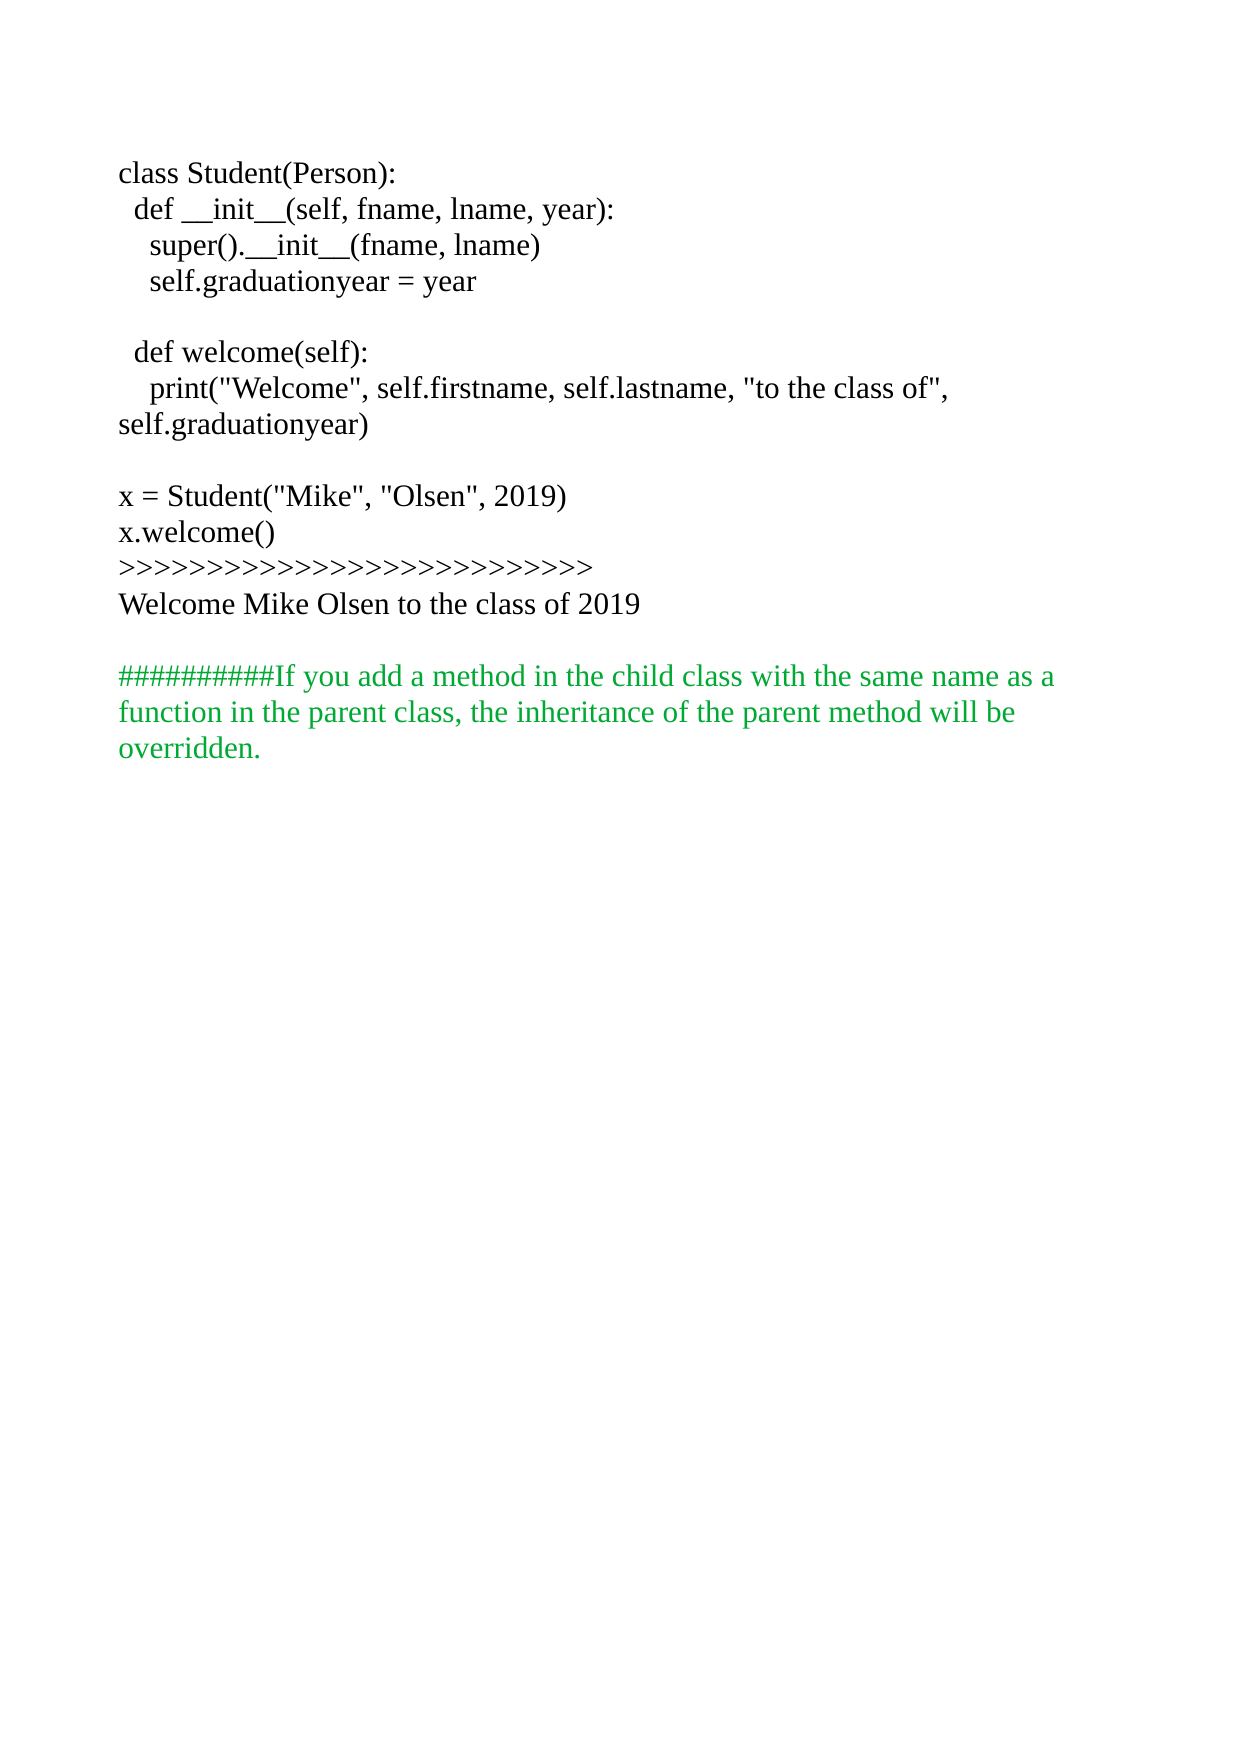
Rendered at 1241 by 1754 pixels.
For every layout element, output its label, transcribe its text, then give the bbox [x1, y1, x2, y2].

text Welcome Mike Olsen to the class of 2019 [118, 585, 1122, 621]
text super().__init__(fname, lname) [118, 226, 1122, 262]
text >>>>>>>>>>>>>>>>>>>>>>>>>>> [118, 549, 1122, 585]
text self.graduationyear = year [118, 262, 1122, 298]
text def __init__(self, fname, lname, year): [118, 190, 1122, 226]
text x = Student("Mike", "Olsen", 2019) [118, 477, 1122, 513]
text x.welcome() [118, 513, 1122, 549]
text ##########If you add a method in the child class with the same name as a function in the parent class, the inheritance of the parent method will be overridden. [118, 657, 1122, 765]
text print("Welcome", self.firstname, self.lastname, "to the class of", self.graduationyear) [118, 370, 1122, 442]
text def welcome(self): [118, 334, 1122, 370]
text class Student(Person): [118, 154, 1122, 190]
